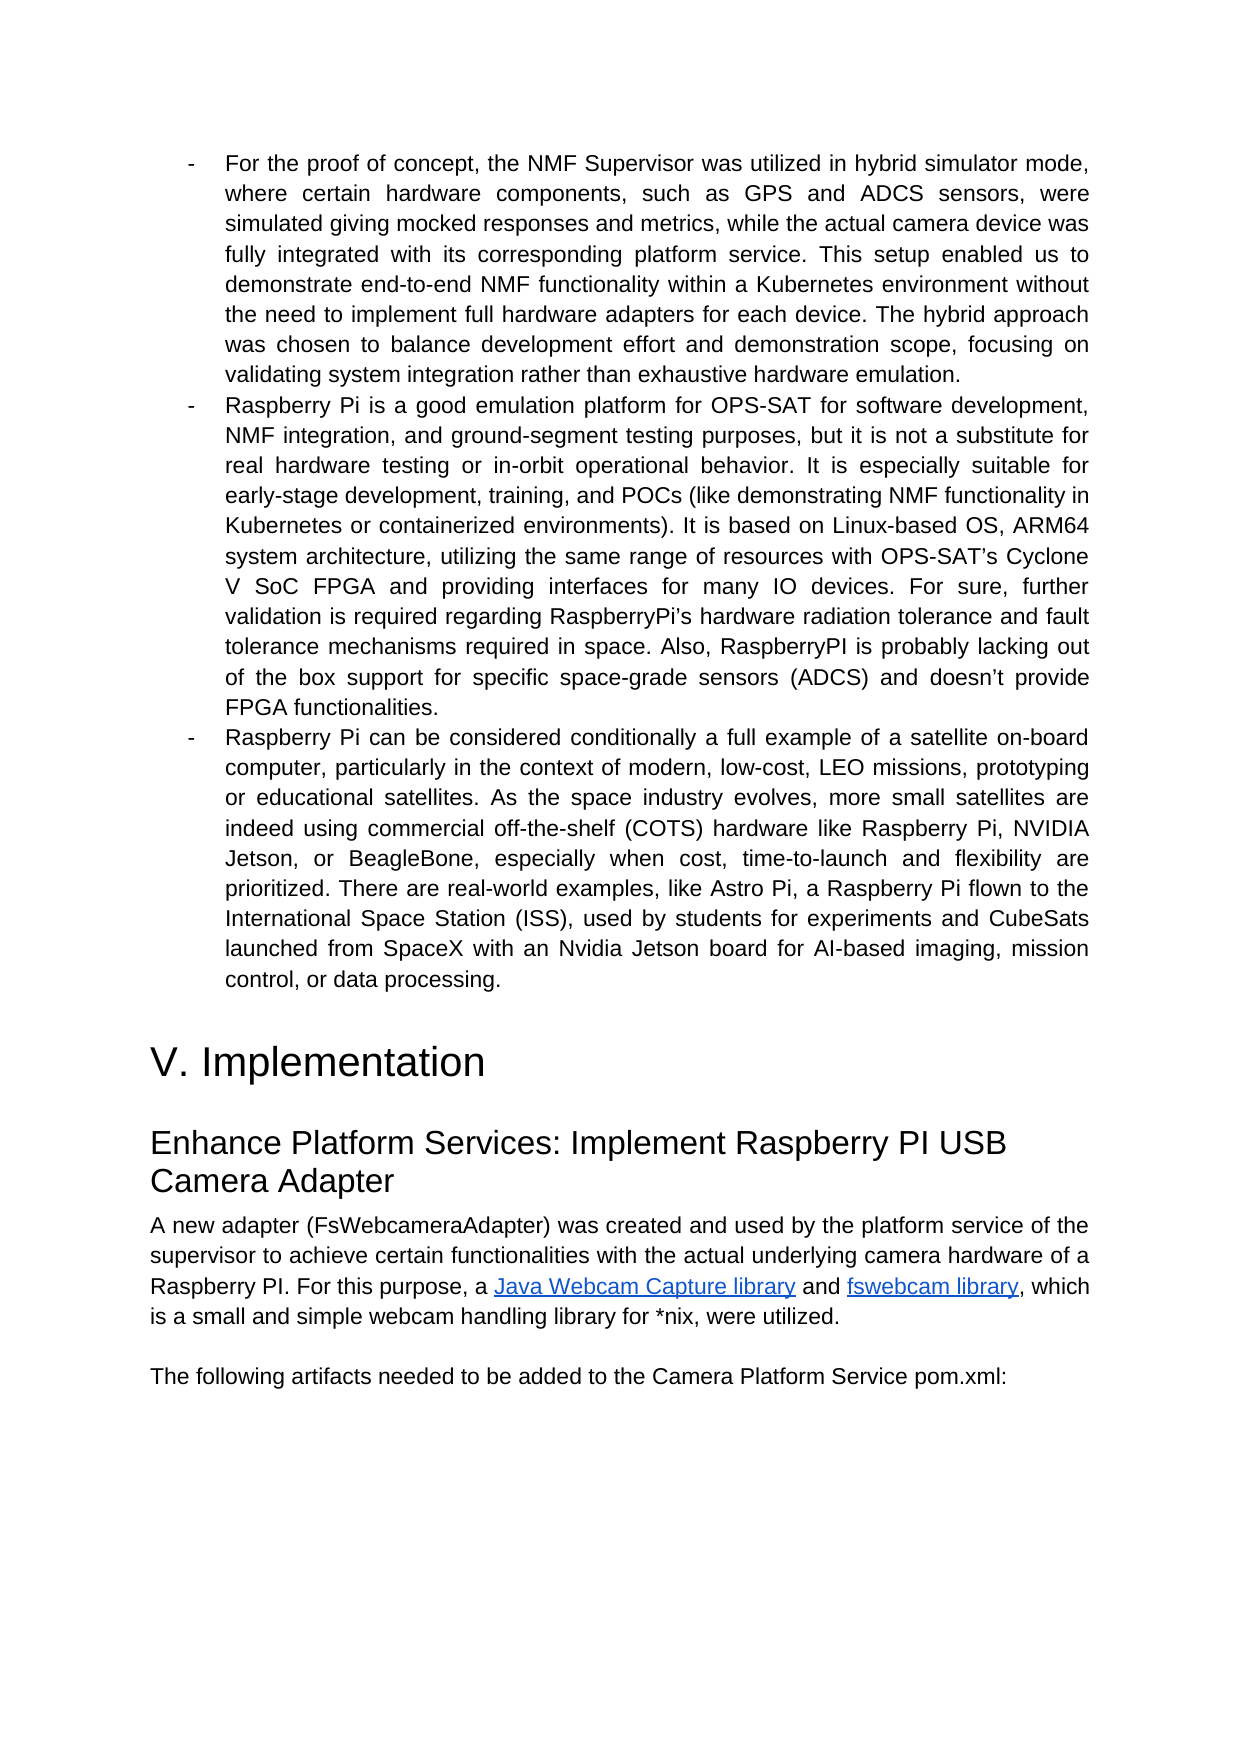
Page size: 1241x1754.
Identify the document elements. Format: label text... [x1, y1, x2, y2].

subtitle Enhance Platform Services: Implement Raspberry PI USB Camera Adapter [150, 1123, 1090, 1200]
text The following artifacts needed to be added to the Camera Platform Service pom.xml: [150, 1333, 1090, 1390]
text A new adapter (FsWebcameraAdapter) was created and used by the platform service of the supervisor to achieve certain functionalities with the actual underlying camera hardware of a Raspberry PI. For this purpose, a Java Webcam Capture library and fswebcam library, which is a small and simple webcam handling library for *nix, were utilized. [150, 1212, 1090, 1329]
list Raspberry Pi can be considered conditionally a full example of a satellite on-board computer, particularly in the context of modern, low-cost, LEO missions, prototyping or educational satellites. As the space industry evolves, more small satellites are indeed using commercial off-the-shelf (COTS) hardware like Raspberry Pi, NVIDIA Jetson, or BeagleBone, especially when cost, time-to-launch and flexibility are prioritized. There are real-world examples, like Astro Pi, a Raspberry Pi flown to the International Space Station (ISS), used by students for experiments and CubeSats launched from SpaceX with an Nvidia Jetson board for AI-based imaging, mission control, or data processing. [187, 724, 1090, 992]
subtitle V. Implementation [150, 1037, 1090, 1085]
list Raspberry Pi is a good emulation platform for OPS-SAT for software development, NMF integration, and ground-segment testing purposes, but it is not a substitute for real hardware testing or in-orbit operational behavior. It is especially suitable for early-stage development, training, and POCs (like demonstrating NMF functionality in Kubernetes or containerized environments). It is based on Linux-based OS, ARM64 system architecture, utilizing the same range of resources with OPS-SAT’s Cyclone V SoC FPGA and providing interfaces for many IO devices. For sure, further validation is required regarding RaspberryPi’s hardware radiation tolerance and fault tolerance mechanisms required in space. Also, RaspberryPI is probably lacking out of the box support for specific space-grade sensors (ADCS) and doesn’t provide FPGA functionalities. [187, 392, 1090, 720]
list For the proof of concept, the NMF Supervisor was utilized in hybrid simulator mode, where certain hardware components, such as GPS and ADCS sensors, were simulated giving mocked responses and metrics, while the actual camera device was fully integrated with its corresponding platform service. This setup enabled us to demonstrate end-to-end NMF functionality within a Kubernetes environment without the need to implement full hardware adapters for each device. The hybrid approach was chosen to balance development effort and demonstration scope, focusing on validating system integration rather than exhaustive hardware emulation. [187, 150, 1090, 388]
